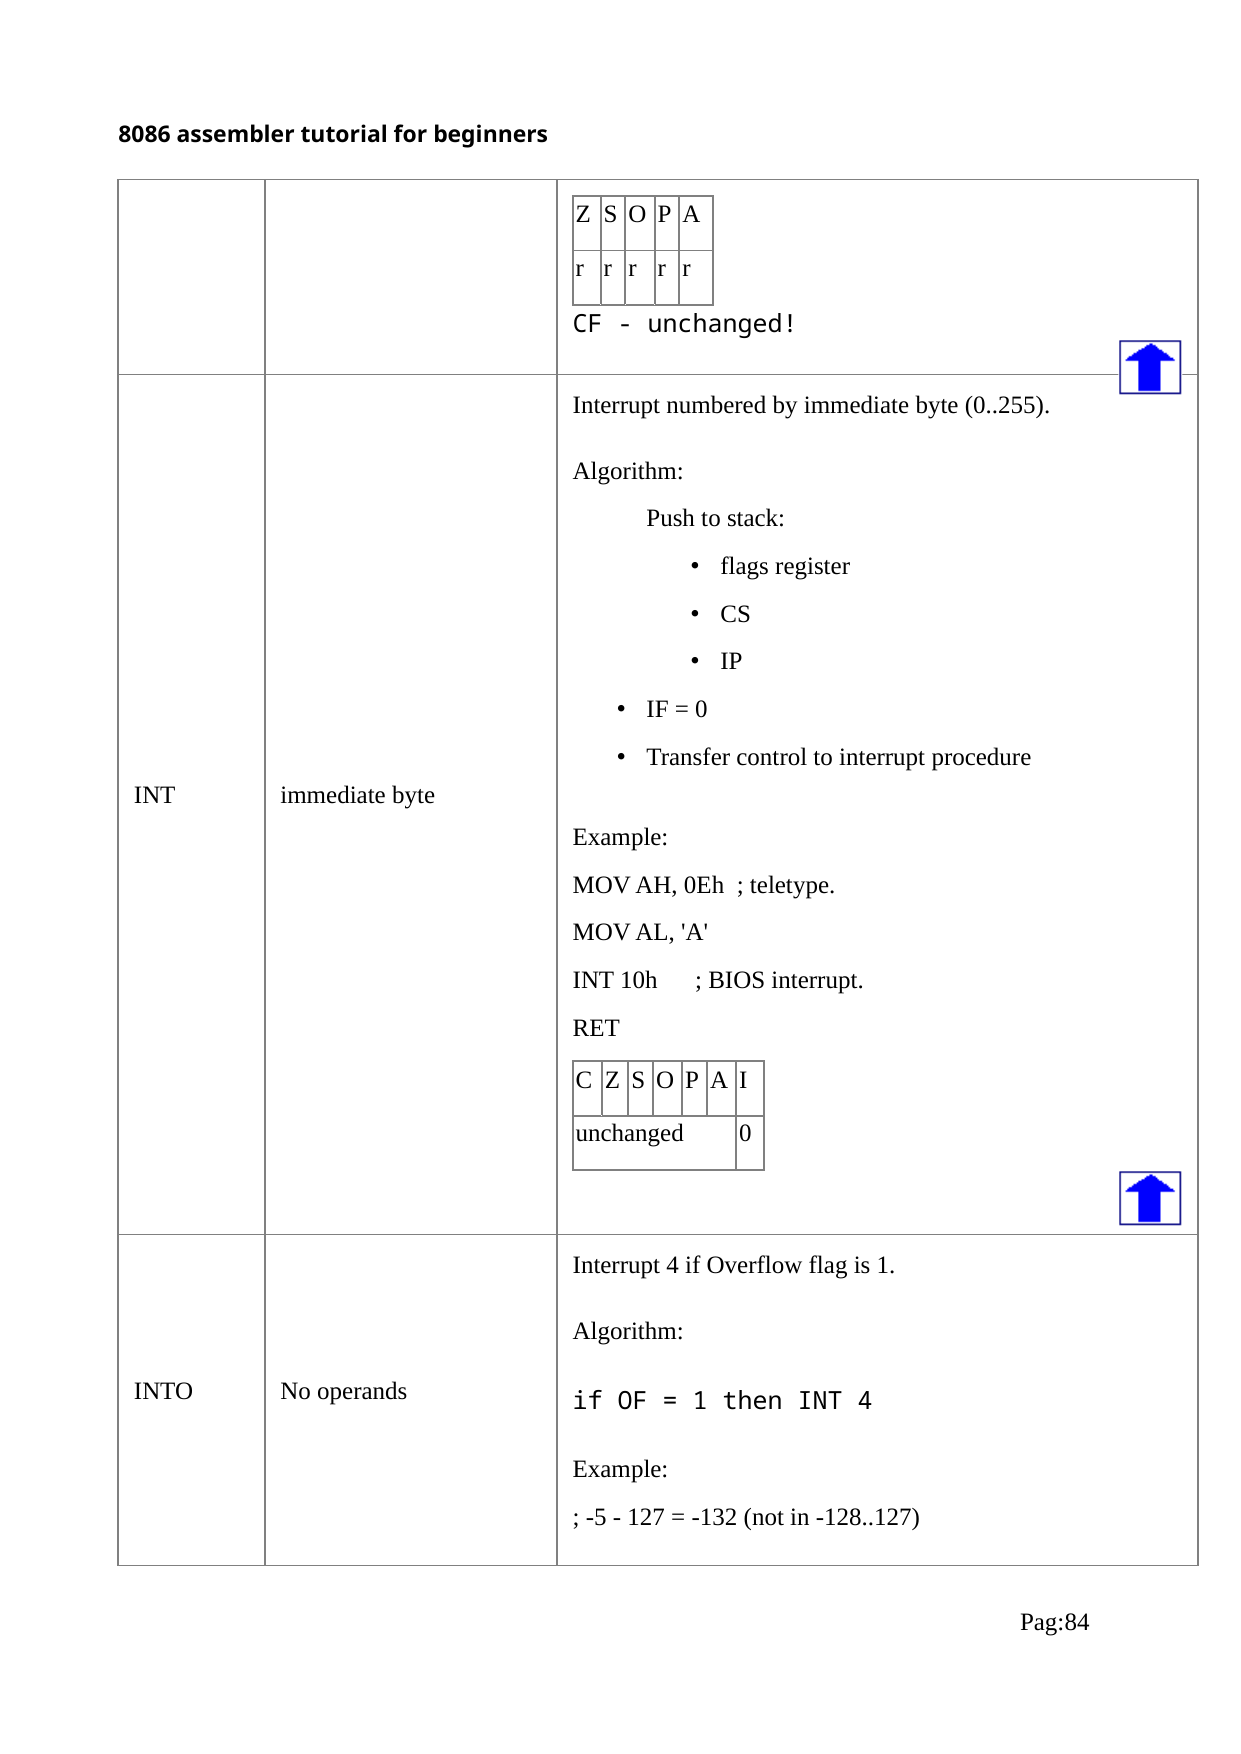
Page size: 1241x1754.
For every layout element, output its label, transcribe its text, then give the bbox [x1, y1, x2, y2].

table_cell r [656, 251, 678, 304]
table_cell INT [119, 375, 264, 1234]
table_cell [266, 180, 556, 374]
table_header O [626, 197, 654, 250]
table_cell r [574, 251, 600, 304]
table_cell Interrupt numbered by immediate byte (0..255). Algorithm: Push to stack: flags register CS IP IF = 0 Transfer control to interrupt procedure Example: MOV AH, 0Eh ; teletype. MOV AL, 'A' INT 10h ; BIOS interrupt. RET [558, 375, 1197, 1234]
table_header S [629, 1062, 652, 1115]
table_header A [680, 197, 712, 250]
table_header P [683, 1062, 706, 1115]
table_header C [574, 1062, 601, 1115]
table_cell INTO [119, 1235, 264, 1565]
table_cell r [680, 251, 712, 304]
table_header Z [574, 197, 600, 250]
table_header Z [603, 1062, 627, 1115]
table_cell [119, 180, 264, 374]
table_header A [708, 1062, 735, 1115]
table_cell 0 [737, 1117, 763, 1169]
table_header O [654, 1062, 681, 1115]
table_cell unchanged [574, 1117, 735, 1169]
table_cell r [602, 251, 624, 304]
table_cell r [626, 251, 654, 304]
picture [1118, 1170, 1183, 1227]
table_cell CF - unchanged! [558, 180, 1197, 374]
table_header P [656, 197, 678, 250]
table_cell No operands [266, 1235, 556, 1565]
table_header S [602, 197, 624, 250]
picture [1118, 339, 1183, 396]
table_cell immediate byte [266, 375, 556, 1234]
table_header I [737, 1062, 763, 1115]
table_cell Interrupt 4 if Overflow flag is 1. Algorithm: if OF = 1 then INT 4 Example: ; -5 - 127 = -132 (not in -128..127) [558, 1235, 1197, 1565]
